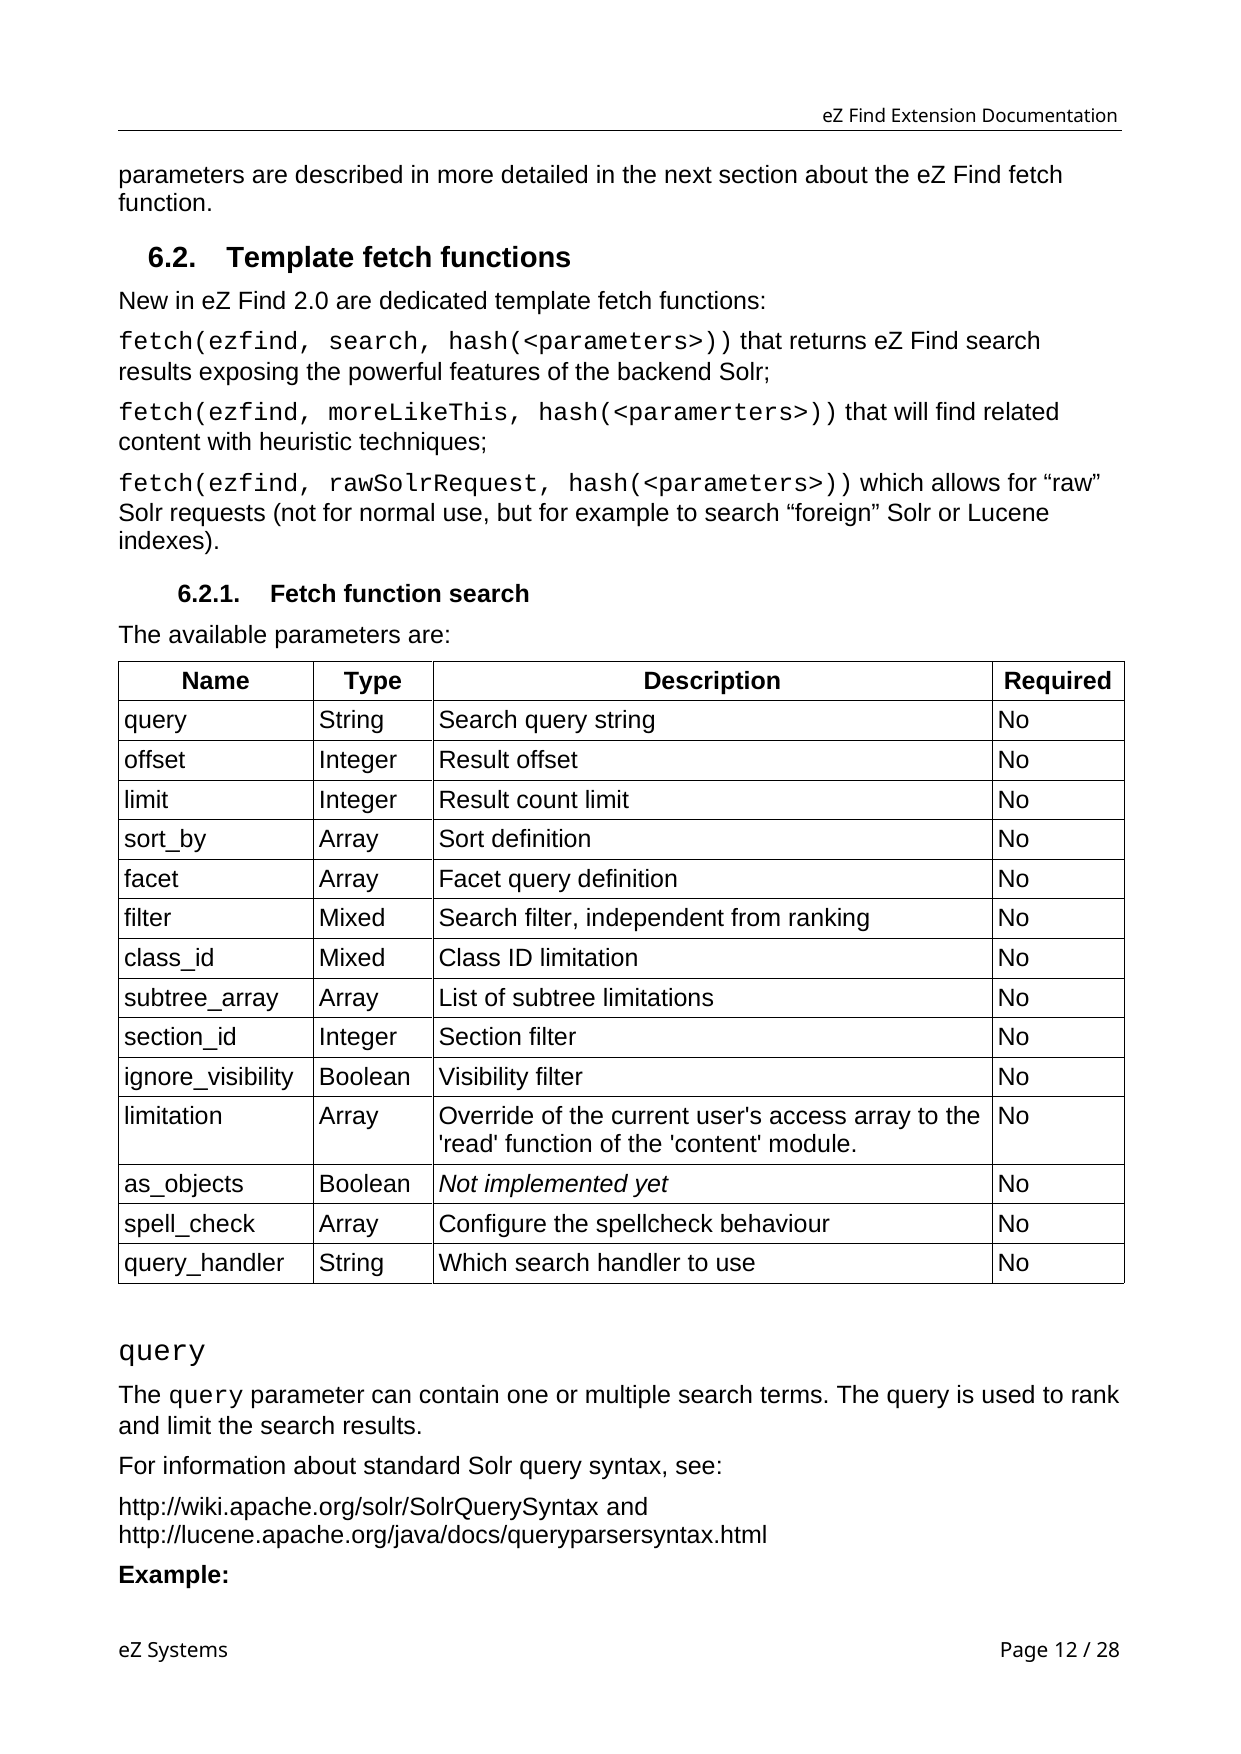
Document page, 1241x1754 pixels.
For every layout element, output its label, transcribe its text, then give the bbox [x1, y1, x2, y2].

table_cell No [993, 1244, 1124, 1283]
table_cell Integer [314, 741, 432, 780]
text fetch(ezfind, search, hash(<parameters>)) that returns eZ Find search results exposing the powerful features of the backend Solr; [118, 327, 1122, 385]
table_cell Array [314, 1204, 432, 1243]
text fetch(ezfind, rawSolrRequest, hash(<parameters>)) which allows for “raw” Solr requests (not for normal use, but for example to search “foreign” Solr or Lucene indexes). [118, 468, 1122, 555]
table_cell limitation [119, 1097, 313, 1164]
table_cell Result offset [434, 741, 992, 780]
table_cell Boolean [314, 1165, 432, 1203]
table_cell section_id [119, 1018, 313, 1057]
table_cell Configure the spellcheck behaviour [434, 1204, 992, 1243]
table_cell Boolean [314, 1058, 432, 1096]
table_cell No [993, 1018, 1124, 1057]
table_cell No [993, 701, 1124, 740]
subtitle Fetch function search [177, 580, 1122, 608]
table_cell Class ID limitation [434, 939, 992, 978]
table_cell sort_by [119, 820, 313, 859]
table_header Type [314, 662, 432, 700]
table_cell as_objects [119, 1165, 313, 1203]
table_cell Integer [314, 1018, 432, 1057]
table_cell No [993, 860, 1124, 898]
table_cell Array [314, 979, 432, 1017]
subtitle query [118, 1336, 1122, 1369]
table_cell No [993, 979, 1124, 1017]
table_cell facet [119, 860, 313, 898]
table_header Description [434, 662, 992, 700]
subtitle Template fetch functions [148, 241, 1122, 274]
table_cell filter [119, 899, 313, 938]
text parameters are described in more detailed in the next section about the eZ Find fetch function. [118, 160, 1122, 216]
table_cell No [993, 781, 1124, 819]
table_header Required [993, 662, 1124, 700]
table_cell subtree_array [119, 979, 313, 1017]
text The available parameters are: [118, 620, 1122, 648]
text For information about standard Solr query syntax, see: [118, 1452, 1122, 1480]
table_cell query_handler [119, 1244, 313, 1283]
text http://wiki.apache.org/solr/SolrQuerySyntax and http://lucene.apache.org/java/docs/queryparsersyntax.html [118, 1492, 1122, 1548]
table_cell query [119, 701, 313, 740]
table_cell spell_check [119, 1204, 313, 1243]
text The query parameter can contain one or multiple search terms. The query is used to rank and limit the search results. [118, 1381, 1122, 1439]
table_cell No [993, 741, 1124, 780]
table_cell Mixed [314, 939, 432, 978]
table_cell Not implemented yet [434, 1165, 992, 1203]
table_cell Array [314, 860, 432, 898]
table_cell Array [314, 820, 432, 859]
table_cell Array [314, 1097, 432, 1164]
table_cell No [993, 939, 1124, 978]
table_cell Facet query definition [434, 860, 992, 898]
table_cell Result count limit [434, 781, 992, 819]
table_cell offset [119, 741, 313, 780]
text Example: [118, 1561, 1122, 1589]
text fetch(ezfind, moreLikeThis, hash(<paramerters>)) that will find related content with heuristic techniques; [118, 398, 1122, 456]
table_cell No [993, 1097, 1124, 1164]
table_cell limit [119, 781, 313, 819]
table_cell Search query string [434, 701, 992, 740]
table_cell Integer [314, 781, 432, 819]
table_cell No [993, 899, 1124, 938]
table_cell No [993, 1204, 1124, 1243]
table_cell class_id [119, 939, 313, 978]
table_header Name [119, 662, 313, 700]
table_cell ignore_visibility [119, 1058, 313, 1096]
table_cell Which search handler to use [434, 1244, 992, 1283]
table_cell Search filter, independent from ranking [434, 899, 992, 938]
table_cell Sort definition [434, 820, 992, 859]
table_cell Section filter [434, 1018, 992, 1057]
text New in eZ Find 2.0 are dedicated template fetch functions: [118, 287, 1122, 314]
table_cell Override of the current user's access array to the 'read' function of the 'content' module. [434, 1097, 992, 1164]
table_cell No [993, 1058, 1124, 1096]
table_cell List of subtree limitations [434, 979, 992, 1017]
table_cell String [314, 1244, 432, 1283]
table_cell String [314, 701, 432, 740]
table_cell Mixed [314, 899, 432, 938]
table_cell Visibility filter [434, 1058, 992, 1096]
table_cell No [993, 1165, 1124, 1203]
table_cell No [993, 820, 1124, 859]
